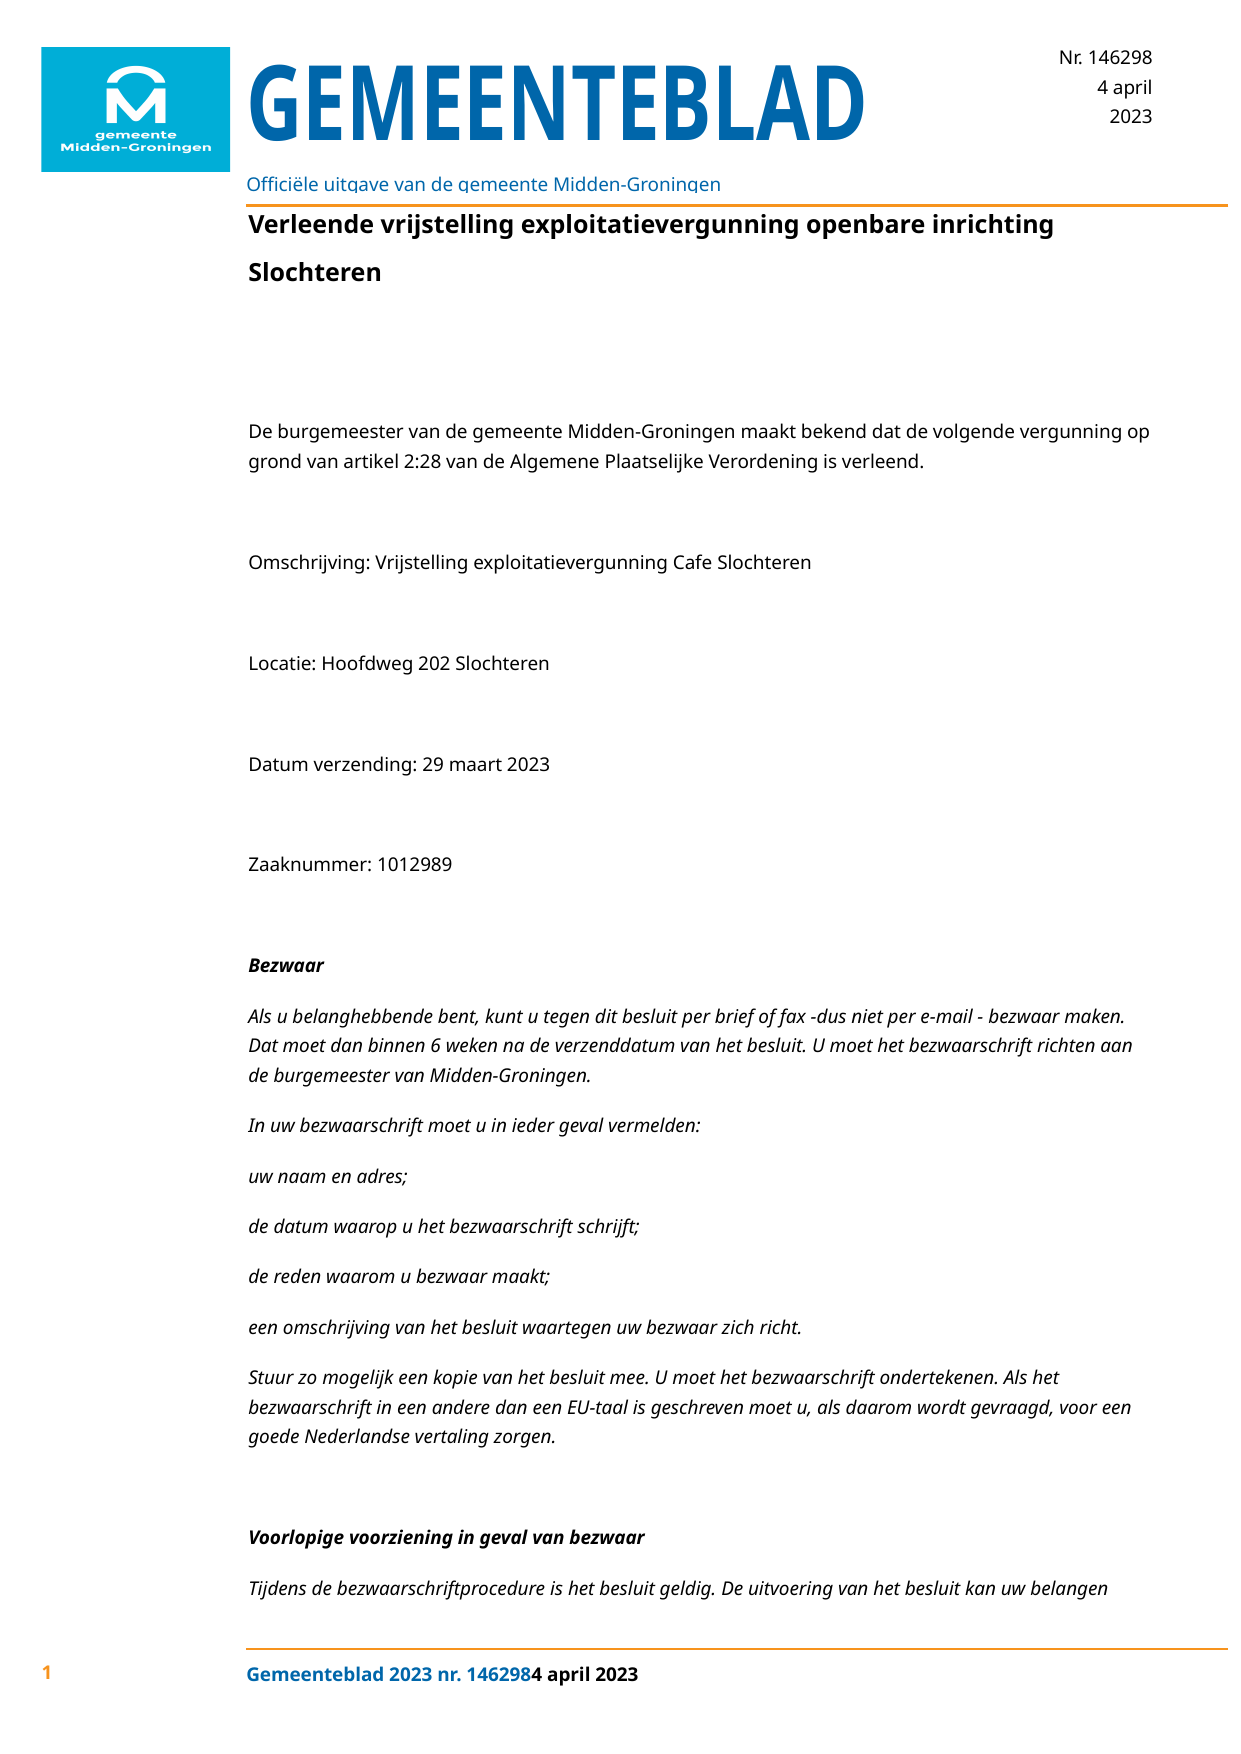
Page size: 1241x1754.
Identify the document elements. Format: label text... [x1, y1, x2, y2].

text Voorlopige voorziening in geval van bezwaar [248, 1524, 1152, 1550]
text Stuur zo mogelijk een kopie van het besluit mee. U moet het bezwaarschrift ondertekenen. Als het bezwaarschrift in een andere dan een EU-taal is geschreven moet u, als daarom wordt gevraagd, voor een goede Nederlandse vertaling zorgen. [248, 1364, 1152, 1449]
text uw naam en adres; [248, 1163, 1152, 1189]
text de reden waarom u bezwaar maakt; [248, 1264, 1152, 1289]
text een omschrijving van het besluit waartegen uw bezwaar zich richt. [248, 1314, 1152, 1340]
text Bezwaar [248, 952, 1152, 978]
text In uw bezwaarschrift moet u in ieder geval vermelden: [248, 1112, 1152, 1138]
picture [184, 146, 190, 153]
text De burgemeester van de gemeente Midden-Groningen maakt bekend dat de volgende vergunning op grond van artikel 2:28 van de Algemene Plaatselijke Verordening is verleend. [248, 419, 1152, 474]
text Datum verzending: 29 maart 2023 [248, 751, 1152, 777]
picture [108, 66, 164, 82]
text Als u belanghebbende bent, kunt u tegen dit besluit per brief of fax -dus niet per e-mail - bezwaar maken. Dat moet dan binnen 6 weken na de verzenddatum van het besluit. U moet het bezwaarschrift richten aan de burgemeester van Midden-Groningen. [248, 1003, 1152, 1088]
picture [107, 89, 165, 122]
text Tijdens de bezwaarschriftprocedure is het besluit geldig. De uitvoering van het besluit kan uw belangen [248, 1575, 1152, 1601]
text de datum waarop u het bezwaarschrift schrijft; [248, 1213, 1152, 1239]
text Locatie: Hoofdweg 202 Slochteren [248, 650, 1152, 676]
text Zaaknummer: 1012989 [248, 852, 1152, 877]
text Omschrijving: Vrijstelling exploitatievergunning Cafe Slochteren [248, 549, 1152, 575]
text Verleende vrijstelling exploitatievergunning openbare inrichting Slochteren [248, 207, 1152, 288]
